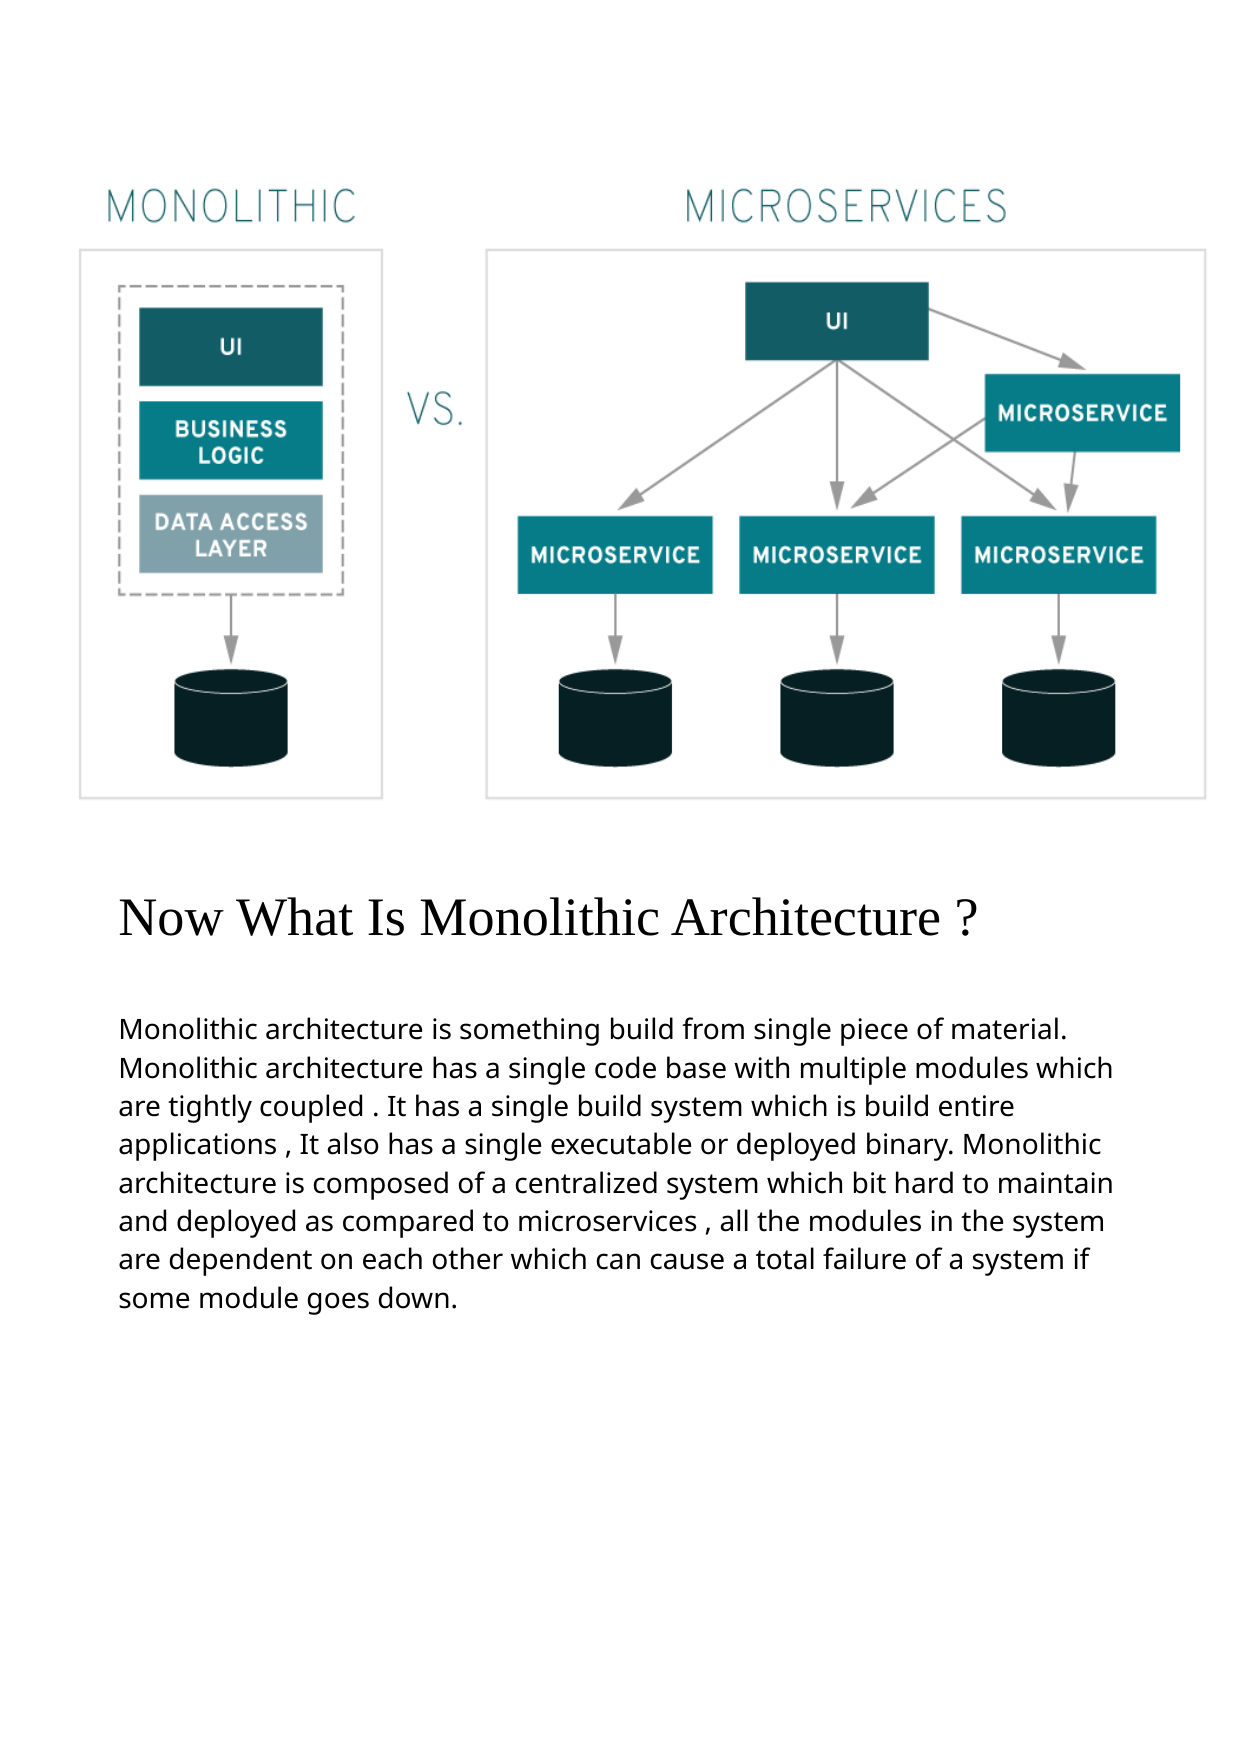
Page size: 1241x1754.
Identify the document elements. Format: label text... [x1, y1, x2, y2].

text Monolithic architecture is something build from single piece of material. Monolithic architecture has a single code base with multiple modules which are tightly coupled . It has a single build system which is build entire applications , It also has a single executable or deployed binary. Monolithic architecture is composed of a centralized system which bit hard to maintain and deployed as compared to microservices , all the modules in the system are dependent on each other which can cause a total failure of a system if some module goes down. [118, 1010, 1122, 1316]
picture [59, 150, 1224, 823]
text Now What Is Monolithic Architecture ? [118, 885, 1122, 947]
